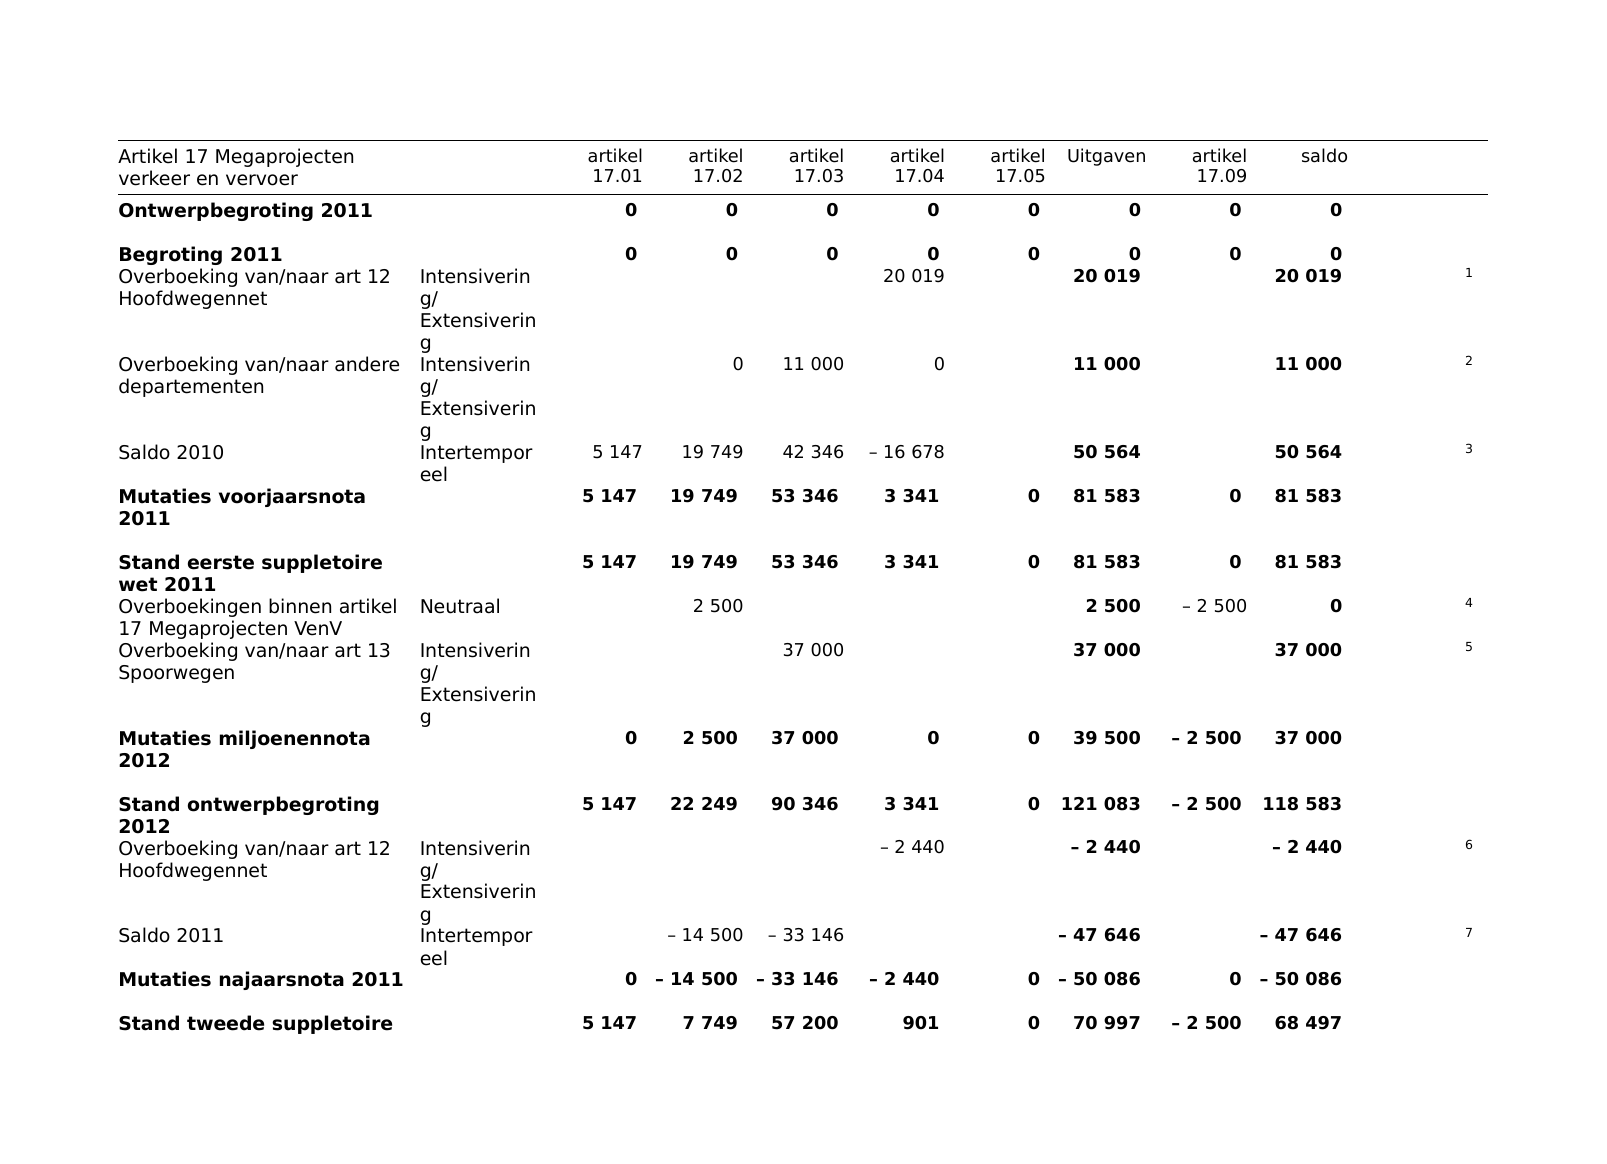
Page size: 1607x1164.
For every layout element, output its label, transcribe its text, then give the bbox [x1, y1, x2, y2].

table_cell [951, 772, 1051, 793]
table_cell 4 [1354, 596, 1488, 640]
table_cell 37 000 [1253, 640, 1354, 728]
table_cell – 2 440 [1253, 838, 1354, 925]
table_cell – 2 500 [1152, 596, 1253, 640]
table_cell [749, 838, 850, 925]
table_cell 0 [749, 244, 850, 266]
table_cell [118, 222, 413, 244]
table_cell Begroting 2011 [118, 244, 413, 266]
table_cell [414, 530, 548, 552]
table_cell [1354, 244, 1488, 266]
table_cell [649, 991, 749, 1013]
table_cell 0 [548, 195, 649, 222]
table_cell 57 200 [749, 1013, 850, 1035]
table_cell 0 [951, 794, 1051, 837]
table_cell Mutaties miljoenennota 2012 [118, 728, 413, 772]
table_cell 70 997 [1051, 1013, 1152, 1035]
table_cell – 2 500 [1152, 728, 1253, 772]
table_cell 0 [1253, 244, 1354, 266]
table_cell [951, 266, 1051, 354]
table_cell 901 [850, 1013, 951, 1035]
table_cell [951, 640, 1051, 728]
table_header [1354, 141, 1488, 194]
table_cell [414, 772, 548, 793]
table_cell 68 497 [1253, 1013, 1354, 1035]
table_cell [414, 486, 548, 530]
table_cell [951, 442, 1051, 486]
table_cell [1152, 991, 1253, 1013]
table_cell 5 147 [548, 794, 649, 837]
table_cell [850, 991, 951, 1013]
table_cell [1354, 794, 1488, 837]
table_cell 0 [1253, 195, 1354, 222]
table_cell Stand ontwerpbegroting 2012 [118, 794, 413, 837]
table_cell [1354, 728, 1488, 772]
table_cell 3 [1354, 442, 1488, 486]
table_cell 0 [951, 195, 1051, 222]
table_cell 1 [1354, 266, 1488, 354]
table_cell 0 [1152, 969, 1253, 991]
table_header artikel 17.03 [749, 141, 850, 194]
table_cell 37 000 [749, 640, 850, 728]
table_cell 0 [850, 244, 951, 266]
table_cell 81 583 [1051, 486, 1152, 530]
table_cell [414, 1013, 548, 1035]
table_cell Intensivering/Extensivering [414, 640, 548, 728]
table_cell [850, 772, 951, 793]
table_cell [1253, 991, 1354, 1013]
table_cell [1354, 222, 1488, 244]
table_cell [649, 530, 749, 552]
table_cell [1354, 486, 1488, 530]
table_cell – 50 086 [1051, 969, 1152, 991]
table_cell [1152, 640, 1253, 728]
table_cell [414, 244, 548, 266]
table_cell 2 500 [649, 728, 749, 772]
table_cell – 2 500 [1152, 794, 1253, 837]
table_cell 19 749 [649, 442, 749, 486]
table_cell 3 341 [850, 552, 951, 596]
table_cell 2 500 [1051, 596, 1152, 640]
table_cell [1354, 1013, 1488, 1035]
table_cell [649, 222, 749, 244]
table_cell 0 [1051, 195, 1152, 222]
table_cell [118, 772, 413, 793]
table_cell – 33 146 [749, 925, 850, 969]
table_cell 0 [850, 354, 951, 442]
table_cell [414, 728, 548, 772]
table_header saldo [1253, 141, 1354, 194]
table_cell [951, 838, 1051, 925]
table_cell 118 583 [1253, 794, 1354, 837]
table_cell – 50 086 [1253, 969, 1354, 991]
table_cell Intertemporeel [414, 442, 548, 486]
table_cell 5 147 [548, 1013, 649, 1035]
table_cell 0 [548, 969, 649, 991]
table_cell [1354, 772, 1488, 793]
table_cell [548, 772, 649, 793]
table_cell Stand tweede suppletoire [118, 1013, 413, 1035]
table_cell 5 147 [548, 486, 649, 530]
table_cell [1152, 354, 1253, 442]
table_cell 0 [951, 969, 1051, 991]
table_cell [1253, 772, 1354, 793]
table_cell [1051, 772, 1152, 793]
table_cell Mutaties voorjaarsnota 2011 [118, 486, 413, 530]
table_cell [1051, 991, 1152, 1013]
table_cell [1152, 442, 1253, 486]
table_cell Stand eerste suppletoire wet 2011 [118, 552, 413, 596]
table_cell 37 000 [1051, 640, 1152, 728]
table_cell 0 [1152, 486, 1253, 530]
table_cell [548, 222, 649, 244]
table_cell 81 583 [1051, 552, 1152, 596]
table_cell – 2 440 [850, 838, 951, 925]
table_cell [749, 530, 850, 552]
table_cell [749, 222, 850, 244]
table_cell 3 341 [850, 794, 951, 837]
table_header artikel 17.02 [649, 141, 749, 194]
table_cell [118, 530, 413, 552]
table_cell Intertemporeel [414, 925, 548, 969]
table_cell [548, 838, 649, 925]
table_cell [1253, 222, 1354, 244]
table_cell 121 083 [1051, 794, 1152, 837]
table_cell 0 [1253, 596, 1354, 640]
table_cell [951, 354, 1051, 442]
table_cell Overboeking van/naar andere departementen [118, 354, 413, 442]
table_cell Overboekingen binnen artikel 17 Megaprojecten VenV [118, 596, 413, 640]
table_cell [850, 596, 951, 640]
table_cell [548, 530, 649, 552]
table_cell [749, 772, 850, 793]
table_cell [850, 925, 951, 969]
table_cell [951, 222, 1051, 244]
table_cell 50 564 [1253, 442, 1354, 486]
table_cell Overboeking van/naar art 13 Spoorwegen [118, 640, 413, 728]
table_cell 90 346 [749, 794, 850, 837]
table_cell 0 [548, 728, 649, 772]
table_cell 19 749 [649, 486, 749, 530]
table_cell [749, 991, 850, 1013]
table_cell [548, 596, 649, 640]
table_cell [414, 552, 548, 596]
table_cell 81 583 [1253, 552, 1354, 596]
table_cell [951, 530, 1051, 552]
table_cell [951, 925, 1051, 969]
table_cell 0 [951, 244, 1051, 266]
table_cell 19 749 [649, 552, 749, 596]
table_cell 11 000 [1253, 354, 1354, 442]
table_cell 0 [850, 728, 951, 772]
table_cell 0 [1152, 244, 1253, 266]
table_cell 0 [649, 195, 749, 222]
table_header Artikel 17 Megaprojecten verkeer en vervoer [118, 141, 413, 194]
table_cell Saldo 2011 [118, 925, 413, 969]
table_cell Intensivering/Extensivering [414, 354, 548, 442]
table_cell [548, 925, 649, 969]
table_cell Neutraal [414, 596, 548, 640]
table_cell 7 [1354, 925, 1488, 969]
table_cell [414, 794, 548, 837]
table_cell [951, 991, 1051, 1013]
table_cell [1152, 266, 1253, 354]
table_cell 11 000 [749, 354, 850, 442]
table_cell 0 [548, 244, 649, 266]
table_cell Mutaties najaarsnota 2011 [118, 969, 413, 991]
table_cell – 2 500 [1152, 1013, 1253, 1035]
table_cell 0 [850, 195, 951, 222]
table_cell 37 000 [749, 728, 850, 772]
table_cell [1152, 222, 1253, 244]
table_cell [1253, 530, 1354, 552]
table_cell 50 564 [1051, 442, 1152, 486]
table_cell 20 019 [850, 266, 951, 354]
table_cell 0 [649, 354, 749, 442]
table_cell 2 [1354, 354, 1488, 442]
table_cell 0 [649, 244, 749, 266]
table_header artikel 17.05 [951, 141, 1051, 194]
table_cell Ontwerpbegroting 2011 [118, 195, 413, 222]
table_cell 20 019 [1253, 266, 1354, 354]
table_cell 5 147 [548, 442, 649, 486]
table_cell [1051, 530, 1152, 552]
table_cell [749, 266, 850, 354]
table_cell 0 [951, 486, 1051, 530]
table_cell [118, 991, 413, 1013]
table_cell [749, 596, 850, 640]
table_cell 42 346 [749, 442, 850, 486]
table_cell 37 000 [1253, 728, 1354, 772]
table_cell [649, 772, 749, 793]
table_cell [414, 195, 548, 222]
table_cell – 14 500 [649, 969, 749, 991]
table_cell 20 019 [1051, 266, 1152, 354]
table_cell Overboeking van/naar art 12 Hoofdwegennet [118, 838, 413, 925]
table_cell 0 [951, 728, 1051, 772]
table_cell [1354, 195, 1488, 222]
table_cell 0 [1051, 244, 1152, 266]
table_cell [414, 222, 548, 244]
table_cell 0 [749, 195, 850, 222]
table_header Uitgaven [1051, 141, 1152, 194]
table_header artikel 17.09 [1152, 141, 1253, 194]
table_cell [548, 991, 649, 1013]
table_cell – 14 500 [649, 925, 749, 969]
table_cell Intensivering/Extensivering [414, 266, 548, 354]
table_cell [1152, 838, 1253, 925]
table_header [414, 141, 548, 194]
table_cell [850, 222, 951, 244]
table_cell [1152, 772, 1253, 793]
table_cell [1354, 530, 1488, 552]
table_cell 53 346 [749, 486, 850, 530]
table_cell [951, 596, 1051, 640]
table_cell Overboeking van/naar art 12 Hoofdwegennet [118, 266, 413, 354]
table_cell – 33 146 [749, 969, 850, 991]
table_cell – 47 646 [1253, 925, 1354, 969]
table_cell [1051, 222, 1152, 244]
table_cell [850, 640, 951, 728]
table_cell [414, 969, 548, 991]
table_cell [548, 354, 649, 442]
table_cell Saldo 2010 [118, 442, 413, 486]
table_header artikel 17.04 [850, 141, 951, 194]
table_cell 2 500 [649, 596, 749, 640]
table_cell – 2 440 [1051, 838, 1152, 925]
table_cell 39 500 [1051, 728, 1152, 772]
table_cell 0 [1152, 195, 1253, 222]
table_cell Intensivering/Extensivering [414, 838, 548, 925]
table_cell 5 [1354, 640, 1488, 728]
table_cell – 47 646 [1051, 925, 1152, 969]
table_cell 0 [1152, 552, 1253, 596]
table_cell [1354, 552, 1488, 596]
table_cell 6 [1354, 838, 1488, 925]
table_cell [1152, 925, 1253, 969]
table_header artikel 17.01 [548, 141, 649, 194]
table_cell 53 346 [749, 552, 850, 596]
table_cell [850, 530, 951, 552]
table_cell 22 249 [649, 794, 749, 837]
table_cell 7 749 [649, 1013, 749, 1035]
table_cell 81 583 [1253, 486, 1354, 530]
table_cell [649, 266, 749, 354]
table_cell – 16 678 [850, 442, 951, 486]
table_cell [548, 640, 649, 728]
table_cell 5 147 [548, 552, 649, 596]
table_cell [1354, 969, 1488, 991]
table_cell [1152, 530, 1253, 552]
table_cell 11 000 [1051, 354, 1152, 442]
table_cell [548, 266, 649, 354]
table_cell [649, 640, 749, 728]
table_cell [1354, 991, 1488, 1013]
table_cell – 2 440 [850, 969, 951, 991]
table_cell [649, 838, 749, 925]
table_cell 3 341 [850, 486, 951, 530]
table_cell 0 [951, 1013, 1051, 1035]
table_cell [414, 991, 548, 1013]
table_cell 0 [951, 552, 1051, 596]
